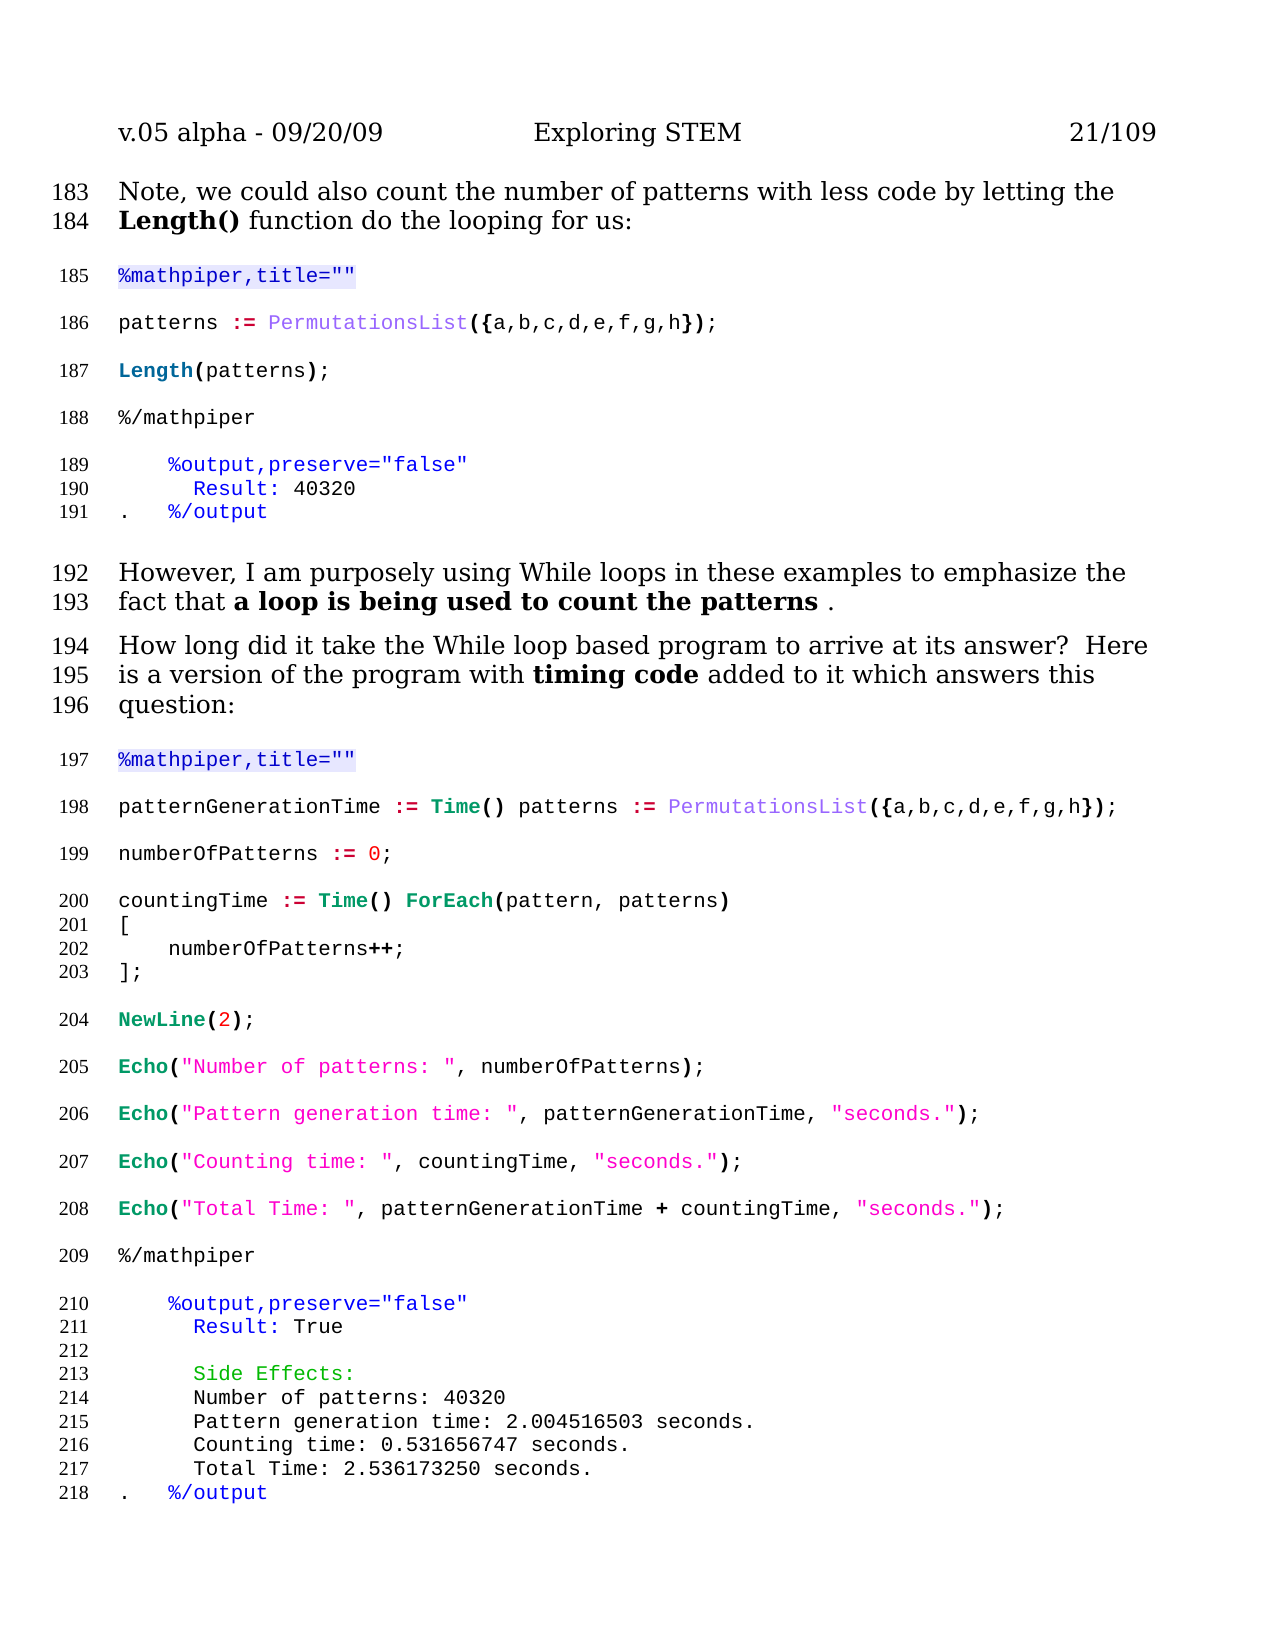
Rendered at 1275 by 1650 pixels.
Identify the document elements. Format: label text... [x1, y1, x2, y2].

text numberOfPatterns++; [118, 938, 1157, 961]
text Counting time: 0.531656747 seconds. [118, 1434, 1157, 1458]
text Number of patterns: 40320 [118, 1387, 1157, 1411]
text Total Time: 2.536173250 seconds. [118, 1458, 1157, 1482]
text countingTime := Time() ForEach(pattern, patterns) [118, 891, 1157, 914]
text %/mathpiper [118, 1245, 1157, 1269]
text patternGenerationTime := Time() patterns := PermutationsList({a,b,c,d,e,f,g,h}); [118, 796, 1157, 819]
text How long did it take the While loop based program to arrive at its answer? Here is a version of the program with timing code added to it which answers this question: [118, 631, 1157, 719]
text However, I am purposely using While loops in these examples to emphasize the fact that a loop is being used to count the patterns . [118, 558, 1157, 616]
text . %/output [118, 501, 1157, 525]
text Echo("Pattern generation time: ", patternGenerationTime, "seconds."); [118, 1103, 1157, 1127]
text ]; [118, 961, 1157, 985]
text Result: True [118, 1316, 1157, 1340]
text patterns := PermutationsList({a,b,c,d,e,f,g,h}); [118, 312, 1157, 336]
text Result: 40320 [118, 478, 1157, 501]
text %mathpiper,title="" [118, 265, 1157, 289]
text [ [118, 914, 1157, 938]
text . %/output [118, 1482, 1157, 1505]
text NewLine(2); [118, 1009, 1157, 1032]
text Note, we could also count the number of patterns with less code by letting the Length() function do the looping for us: [118, 177, 1157, 235]
text Echo("Total Time: ", patternGenerationTime + countingTime, "seconds."); [118, 1198, 1157, 1222]
text Pattern generation time: 2.004516503 seconds. [118, 1411, 1157, 1434]
text %output,preserve="false" [118, 1292, 1157, 1316]
text Side Effects: [118, 1363, 1157, 1387]
text %output,preserve="false" [118, 454, 1157, 478]
text Echo("Counting time: ", countingTime, "seconds."); [118, 1151, 1157, 1174]
text %mathpiper,title="" [118, 749, 1157, 772]
text Echo("Number of patterns: ", numberOfPatterns); [118, 1056, 1157, 1080]
text numberOfPatterns := 0; [118, 843, 1157, 867]
text %/mathpiper [118, 407, 1157, 431]
text Length(patterns); [118, 359, 1157, 383]
